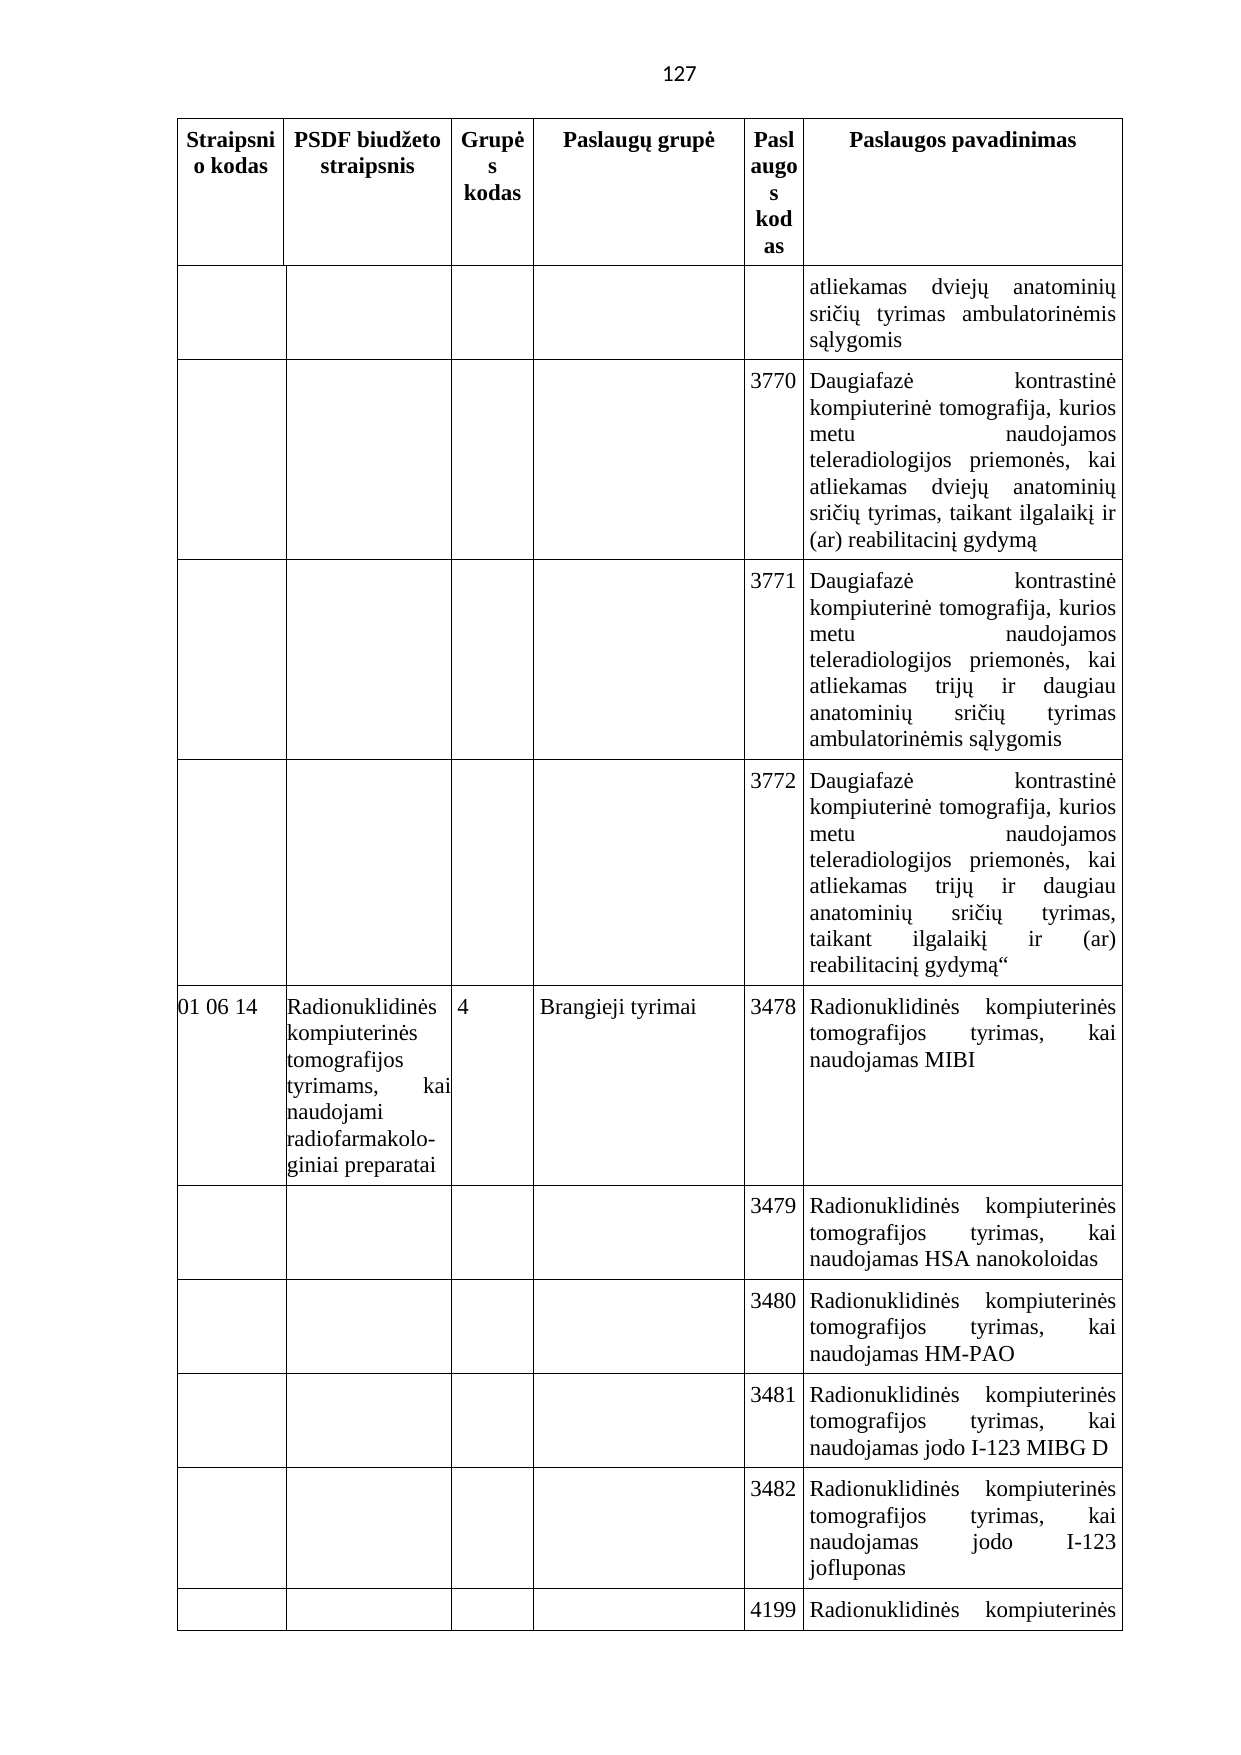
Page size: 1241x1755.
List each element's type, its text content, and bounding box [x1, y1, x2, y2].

table_cell [452, 1589, 533, 1629]
table_cell Radionuklidinės kompiuterinės tomografijos tyrimas, kai naudojamas jodo I-123 jofluponas [804, 1468, 1122, 1588]
table_cell [534, 560, 744, 759]
table_cell [178, 266, 286, 359]
table_cell 01 06 14 [178, 986, 286, 1184]
table_cell [452, 360, 533, 559]
table_cell [534, 360, 744, 559]
table_cell [178, 1589, 286, 1629]
table_header Paslaugos pavadinimas [804, 119, 1122, 265]
table_cell [287, 1589, 451, 1629]
table_cell [452, 1186, 533, 1279]
table_cell Daugiafazė kontrastinė kompiuterinė tomografija, kurios metu naudojamos teleradiologijos priemonės, kai atliekamas trijų ir daugiau anatominių sričių tyrimas, taikant ilgalaikį ir (ar) reabilitacinį gydymą“ [804, 760, 1122, 985]
table_cell [178, 1374, 286, 1467]
table_cell atliekamas dviejų anatominių sričių tyrimas ambulatorinėmis sąlygomis [804, 266, 1122, 359]
table_cell [178, 360, 286, 559]
table_cell [178, 1186, 286, 1279]
table_cell Radionuklidinės kompiuterinės tomografijos tyrimas, kai naudojamas HM-PAO [804, 1280, 1122, 1373]
table_cell [178, 1280, 286, 1373]
table_cell [745, 266, 803, 359]
table_cell Radionuklidinės kompiuterinės tomografijos tyrimams, kai naudojami radiofarmakolo-giniai preparatai [287, 986, 451, 1184]
table_cell Radionuklidinės kompiuterinės tomografijos tyrimas, kai naudojamas MIBI [804, 986, 1122, 1184]
table_cell Radionuklidinės kompiuterinės tomografijos tyrimas, kai naudojamas jodo I-123 MIBG D [804, 1374, 1122, 1467]
table_cell [287, 760, 451, 985]
table_cell 3772 [745, 760, 803, 985]
table_cell [534, 1186, 744, 1279]
table_cell [287, 1374, 451, 1467]
table_cell 3771 [745, 560, 803, 759]
table_cell 3478 [745, 986, 803, 1184]
table_cell 4 [452, 986, 533, 1184]
table_cell Radionuklidinės kompiuterinės tomografijos tyrimas, kai naudojamas HSA nanokoloidas [804, 1186, 1122, 1279]
table_cell [452, 1374, 533, 1467]
table_cell [287, 1280, 451, 1373]
table_cell [287, 266, 451, 359]
table_cell 3480 [745, 1280, 803, 1373]
table_cell 4199 [745, 1589, 803, 1629]
table_cell [178, 560, 286, 759]
table_cell 3479 [745, 1186, 803, 1279]
table_cell [452, 1468, 533, 1588]
table_cell [534, 1589, 744, 1629]
table_cell [287, 1468, 451, 1588]
table_cell [534, 1374, 744, 1467]
table_cell Daugiafazė kontrastinė kompiuterinė tomografija, kurios metu naudojamos teleradiologijos priemonės, kai atliekamas dviejų anatominių sričių tyrimas, taikant ilgalaikį ir (ar) reabilitacinį gydymą [804, 360, 1122, 559]
table_cell [534, 1468, 744, 1588]
table_cell [534, 760, 744, 985]
table_header Paslaugos kodas [745, 119, 803, 265]
table_cell [287, 360, 451, 559]
table_cell [452, 266, 533, 359]
table_header Paslaugų grupė [534, 119, 744, 265]
table_cell [452, 560, 533, 759]
table_header Grupės kodas [452, 119, 533, 265]
table_cell 3481 [745, 1374, 803, 1467]
table_cell 3482 [745, 1468, 803, 1588]
table_cell [287, 560, 451, 759]
table_cell [287, 1186, 451, 1279]
table_cell 3770 [745, 360, 803, 559]
table_cell [534, 266, 744, 359]
table_cell [534, 1280, 744, 1373]
table_cell Radionuklidinės kompiuterinės [804, 1589, 1122, 1629]
table_header PSDF biudžeto straipsnis [284, 119, 451, 265]
table_cell Brangieji tyrimai [534, 986, 744, 1184]
table_cell [178, 1468, 286, 1588]
table_header Straipsnio kodas [178, 119, 283, 265]
table_cell [452, 1280, 533, 1373]
table_cell [452, 760, 533, 985]
table_cell [178, 760, 286, 985]
table_cell Daugiafazė kontrastinė kompiuterinė tomografija, kurios metu naudojamos teleradiologijos priemonės, kai atliekamas trijų ir daugiau anatominių sričių tyrimas ambulatorinėmis sąlygomis [804, 560, 1122, 759]
